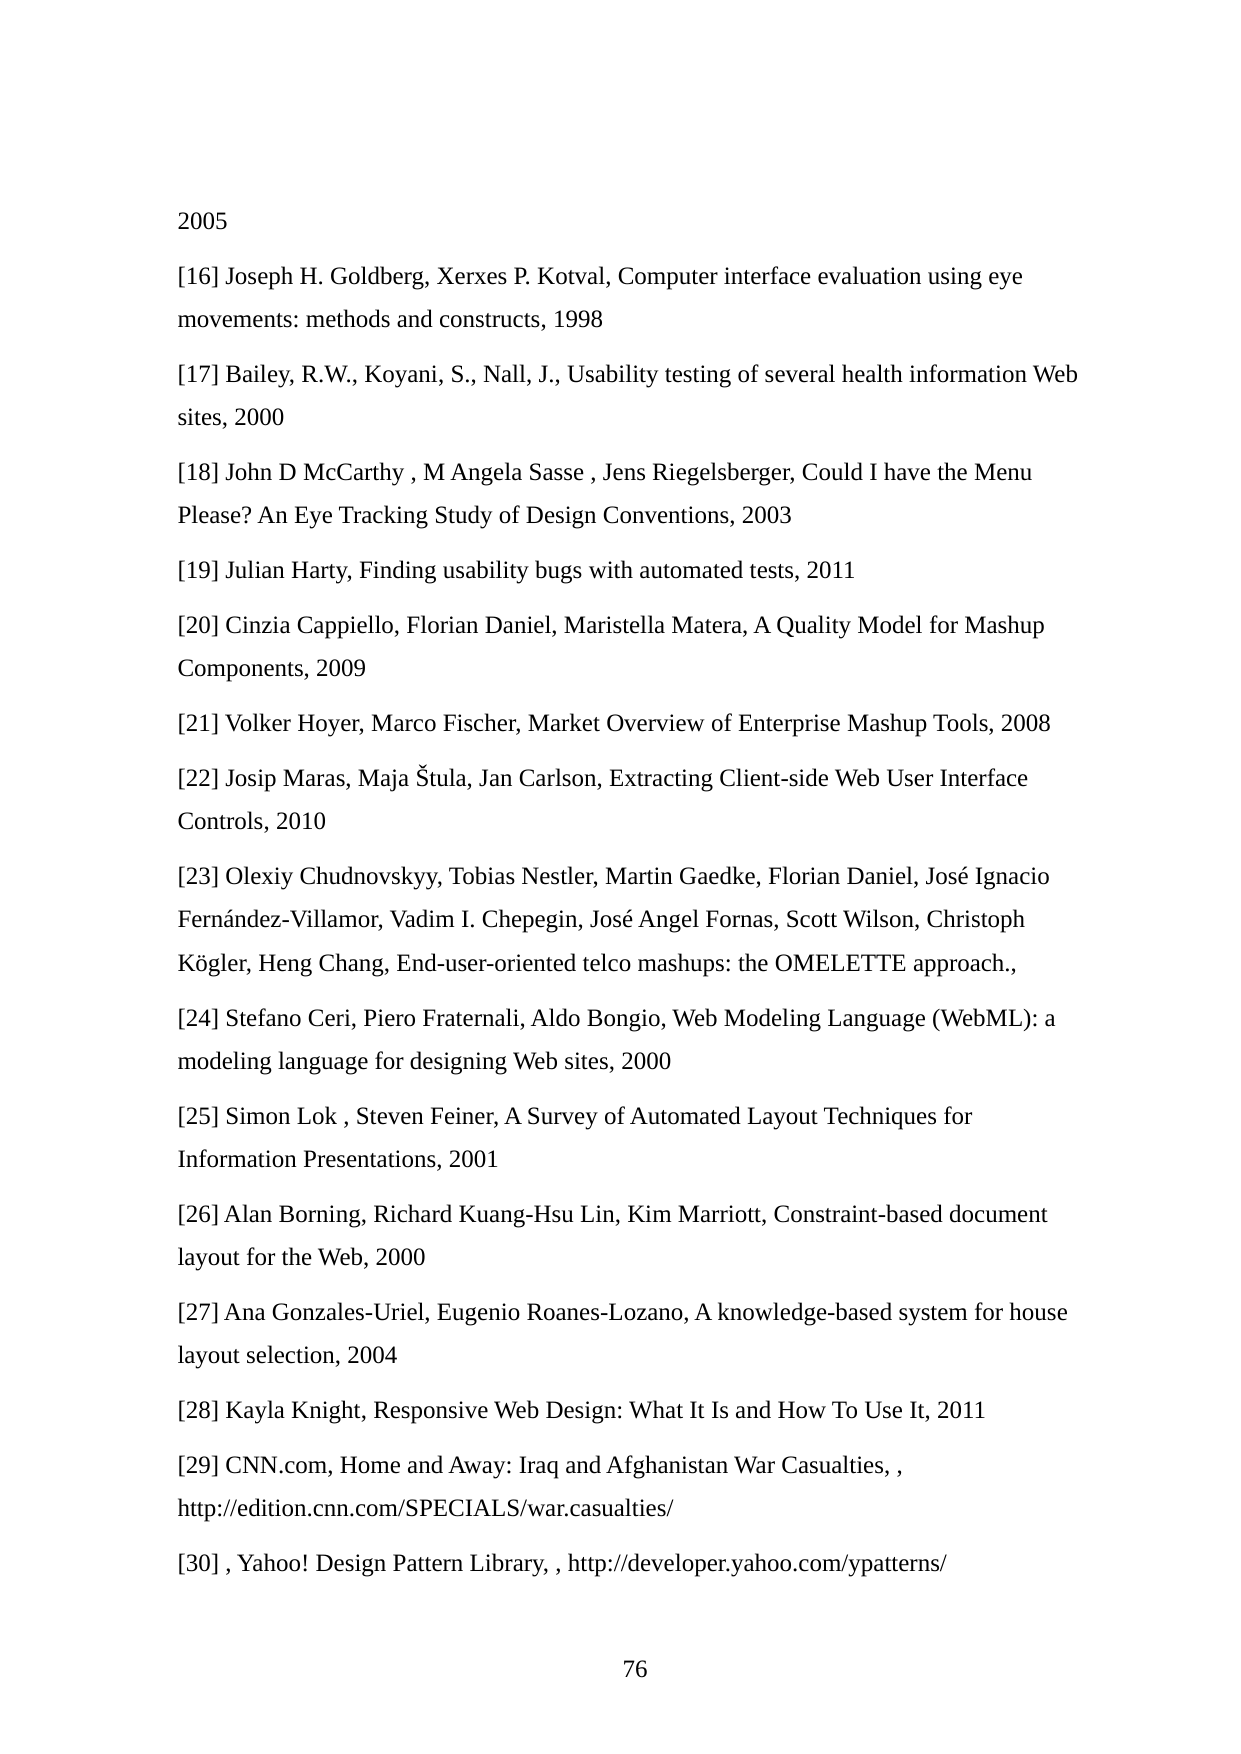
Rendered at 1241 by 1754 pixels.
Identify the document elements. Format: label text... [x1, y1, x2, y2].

text [30] , Yahoo! Design Pattern Library, , http://developer.yahoo.com/ypatterns/ [177, 1548, 1093, 1577]
text [23] Olexiy Chudnovskyy, Tobias Nestler, Martin Gaedke, Florian Daniel, José Ignacio Fernández-Villamor, Vadim I. Chepegin, José Angel Fornas, Scott Wilson, Christoph Kögler, Heng Chang, End-user-oriented telco mashups: the OMELETTE approach., [177, 861, 1093, 976]
text [17] Bailey, R.W., Koyani, S., Nall, J., Usability testing of several health information Web sites, 2000 [177, 359, 1093, 431]
text [25] Simon Lok , Steven Feiner, A Survey of Automated Layout Techniques for Information Presentations, 2001 [177, 1101, 1093, 1173]
text [16] Joseph H. Goldberg, Xerxes P. Kotval, Computer interface evaluation using eye movements: methods and constructs, 1998 [177, 261, 1093, 333]
text [29] CNN.com, Home and Away: Iraq and Afghanistan War Casualties, , http://edition.cnn.com/SPECIALS/war.casualties/ [177, 1450, 1093, 1522]
text [22] Josip Maras, Maja Štula, Jan Carlson, Extracting Client-side Web User Interface Controls, 2010 [177, 763, 1093, 835]
text [21] Volker Hoyer, Marco Fischer, Market Overview of Enterprise Mashup Tools, 2008 [177, 708, 1093, 737]
text [28] Kayla Knight, Responsive Web Design: What It Is and How To Use It, 2011 [177, 1395, 1093, 1424]
text [19] Julian Harty, Finding usability bugs with automated tests, 2011 [177, 555, 1093, 584]
text [24] Stefano Ceri, Piero Fraternali, Aldo Bongio, Web Modeling Language (WebML): a modeling language for designing Web sites, 2000 [177, 1003, 1093, 1074]
text [27] Ana Gonzales-Uriel, Eugenio Roanes-Lozano, A knowledge-based system for house layout selection, 2004 [177, 1297, 1093, 1369]
text [20] Cinzia Cappiello, Florian Daniel, Maristella Matera, A Quality Model for Mashup Components, 2009 [177, 610, 1093, 682]
text 2005 [177, 206, 1093, 234]
text [18] John D McCarthy , M Angela Sasse , Jens Riegelsberger, Could I have the Menu Please? An Eye Tracking Study of Design Conventions, 2003 [177, 457, 1093, 529]
text [26] Alan Borning, Richard Kuang-Hsu Lin, Kim Marriott, Constraint-based document layout for the Web, 2000 [177, 1199, 1093, 1271]
